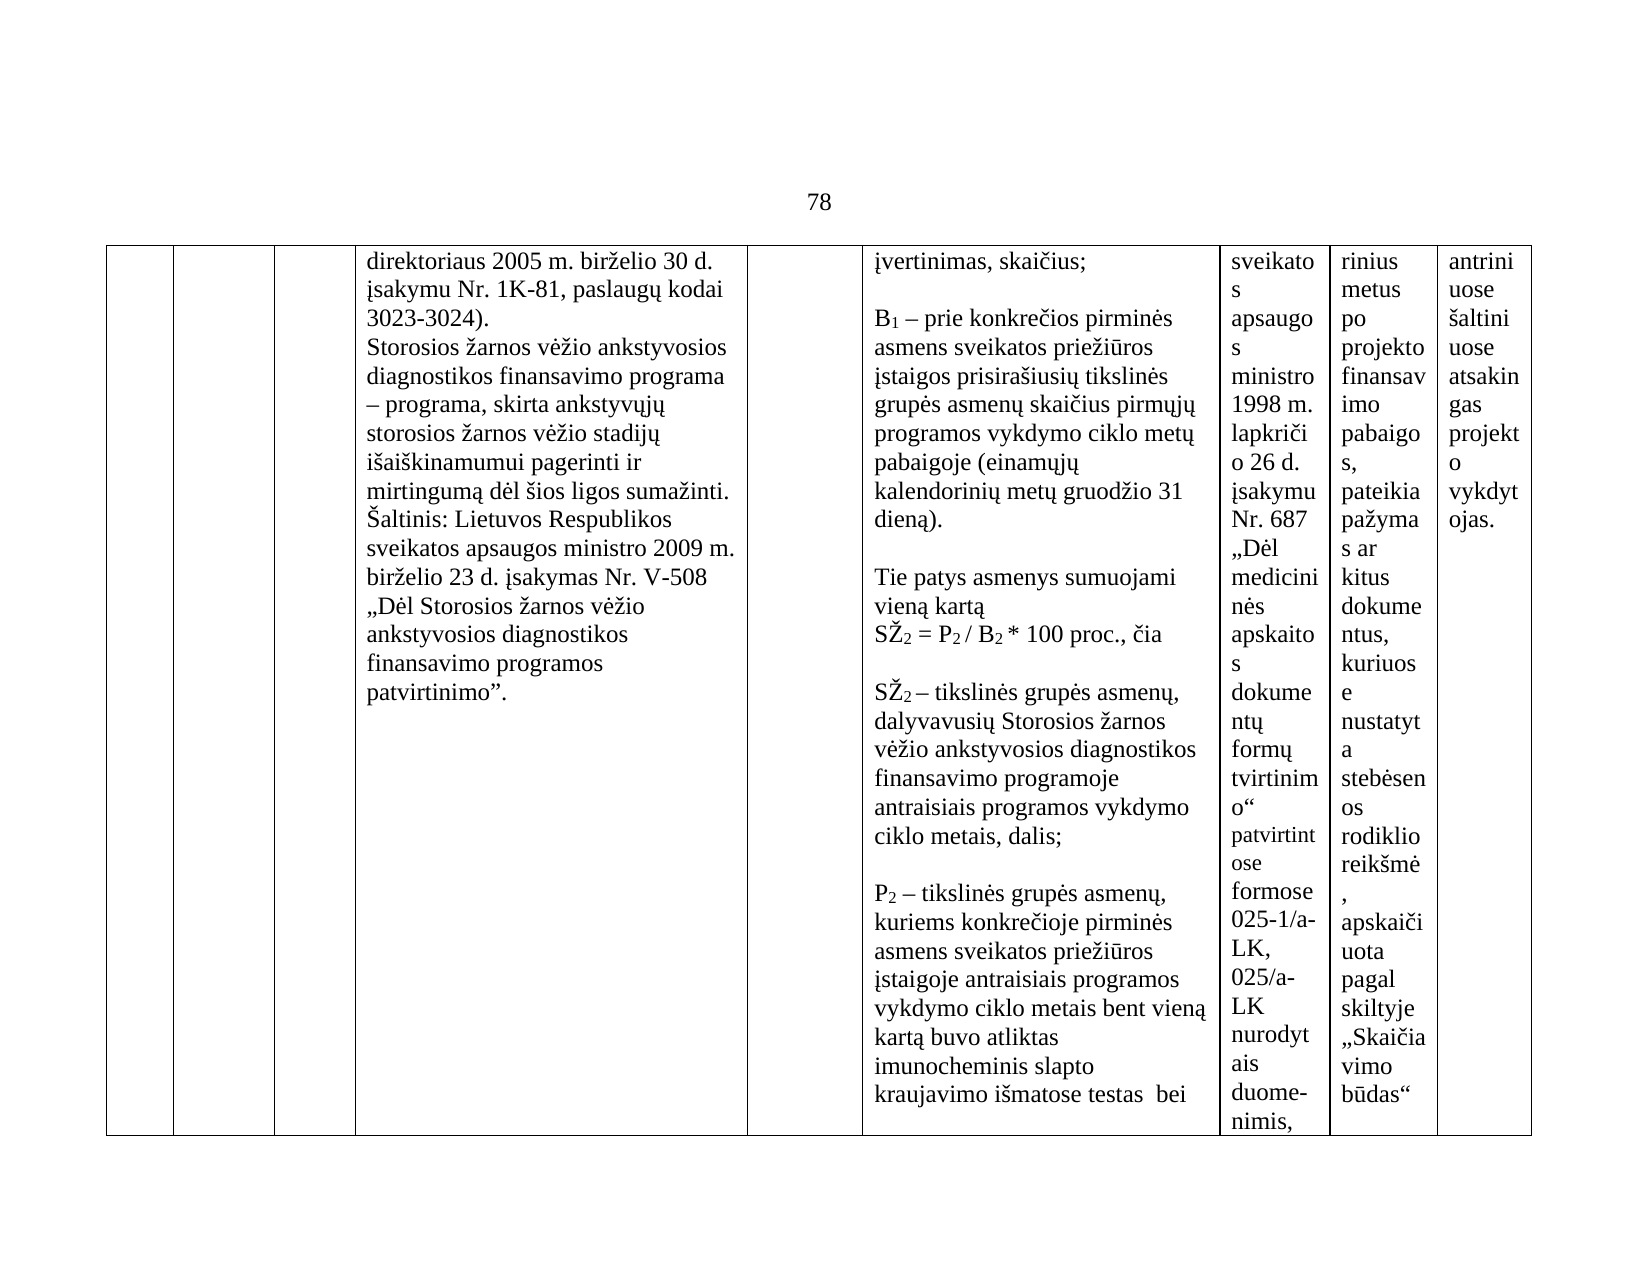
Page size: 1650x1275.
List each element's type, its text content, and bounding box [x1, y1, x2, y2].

table_cell [748, 246, 862, 1134]
table_cell sveikatos apsaugos ministro 1998 m. lapkričio 26 d. įsakymu Nr. 687 „Dėl medicininės apskaitos dokumentų formų tvirtinimo“ patvirtintose formose 025-1/a-LK, 025/a-LK nurodytais duome-nimis, [1221, 246, 1329, 1134]
table_cell rinius metus po projekto finansavimo pabaigos, pateikia pažymas ar kitus dokumentus, kuriuose nustatyta stebėsenos rodiklio reikšmė, apskaičiuota pagal skiltyje „Skaičiavimo būdas“ [1331, 246, 1437, 1134]
table_cell [174, 246, 274, 1134]
table_cell [275, 246, 355, 1134]
table_cell antriniuose šaltiniuose atsakingas projekto vykdytojas. [1438, 246, 1531, 1134]
table_cell direktoriaus 2005 m. birželio 30 d. įsakymu Nr. 1K-81, paslaugų kodai 3023-3024). Storosios žarnos vėžio ankstyvosios diagnostikos finansavimo programa – programa, skirta ankstyvųjų storosios žarnos vėžio stadijų išaiškinamumui pagerinti ir mirtingumą dėl šios ligos sumažinti. Šaltinis: Lietuvos Respublikos sveikatos apsaugos ministro 2009 m. birželio 23 d. įsakymas Nr. V-508 „Dėl Storosios žarnos vėžio ankstyvosios diagnostikos finansavimo programos patvirtinimo”. [356, 246, 747, 1134]
table_cell įvertinimas, skaičius; B1 – prie konkrečios pirminės asmens sveikatos priežiūros įstaigos prisirašiusių tikslinės grupės asmenų skaičius pirmųjų programos vykdymo ciklo metų pabaigoje (einamųjų kalendorinių metų gruodžio 31 dieną). Tie patys asmenys sumuojami vieną kartą SŽ2 = P2 / B2 * 100 proc., čia SŽ2 – tikslinės grupės asmenų, dalyvavusių Storosios žarnos vėžio ankstyvosios diagnostikos finansavimo programoje antraisiais programos vykdymo ciklo metais, dalis; P2 – tikslinės grupės asmenų, kuriems konkrečioje pirminės asmens sveikatos priežiūros įstaigoje antraisiais programos vykdymo ciklo metais bent vieną kartą buvo atliktas imunocheminis slapto kraujavimo išmatose testas bei [863, 246, 1219, 1134]
table_cell [107, 246, 173, 1134]
